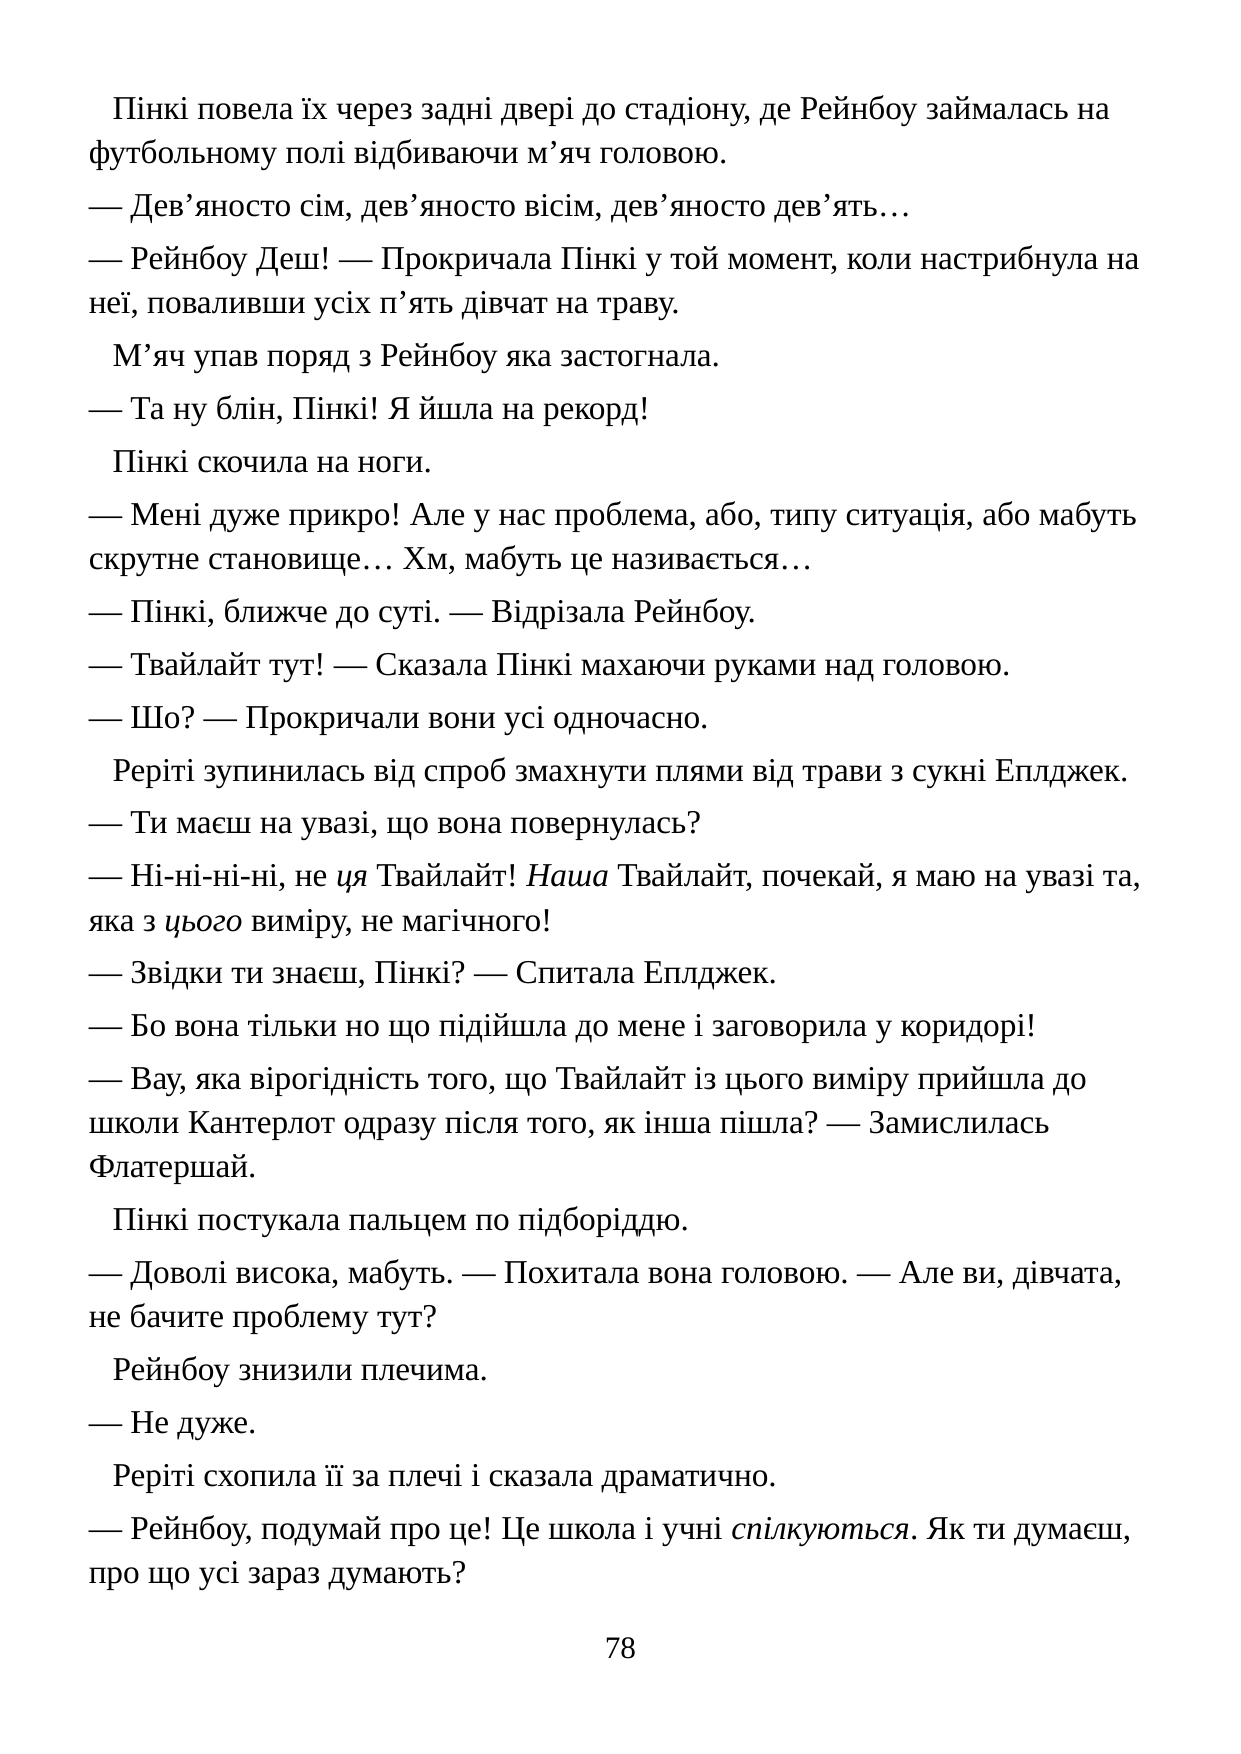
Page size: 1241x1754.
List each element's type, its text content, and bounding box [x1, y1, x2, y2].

text — Не дуже. [88, 1402, 1152, 1441]
text — Та ну блін, Пінкі! Я йшла на рекорд! [88, 388, 1152, 427]
text Рейнбоу знизили плечима. [88, 1349, 1152, 1388]
text — Твайлайт тут! — Сказала Пінкі махаючи руками над головою. [88, 644, 1152, 682]
text — Дев’яносто сім, дев’яносто вісім, дев’яносто дев’ять… [88, 186, 1152, 224]
text Пінкі скочила на ноги. [88, 441, 1152, 479]
text — Вау, яка вірогідність того, що Твайлайт із цього виміру прийшла до школи Кантерлот одразу після того, як інша пішла? — Замислилась Флатершай. [88, 1058, 1152, 1185]
text — Звідки ти знаєш, Пінкі? — Спитала Еплджек. [88, 953, 1152, 991]
text Пінкі повела їх через задні двері до стадіону, де Рейнбоу займалась на футбольному полі відбиваючи м’яч головою. [88, 88, 1152, 171]
text М’яч упав поряд з Рейнбоу яка застогнала. [88, 335, 1152, 374]
text — Доволі висока, мабуть. — Похитала вона головою. — Але ви, дівчата, не бачите проблему тут? [88, 1252, 1152, 1335]
text — Пінкі, ближче до суті. — Відрізала Рейнбоу. [88, 591, 1152, 629]
text — Мені дуже прикро! Але у нас проблема, або, типу ситуація, або мабуть скрутне становище… Хм, мабуть це називається… [88, 494, 1152, 577]
text Реріті зупинилась від спроб змахнути плями від трави з сукні Еплджек. [88, 750, 1152, 788]
text Пінкі постукала пальцем по підборіддю. [88, 1199, 1152, 1238]
text — Рейнбоу Деш! — Прокричала Пінкі у той момент, коли настрибнула на неї, поваливши усіх п’ять дівчат на траву. [88, 238, 1152, 321]
text — Шо? — Прокричали вони усі одночасно. [88, 697, 1152, 735]
text — Рейнбоу, подумай про це! Це школа і учні спілкуються. Як ти думаєш, про що усі зараз думають? [88, 1508, 1152, 1591]
text — Бо вона тільки но що підійшла до мене і заговорила у коридорі! [88, 1006, 1152, 1044]
text Реріті схопила її за плечі і сказала драматично. [88, 1455, 1152, 1494]
text — Ти маєш на увазі, що вона повернулась? [88, 803, 1152, 841]
text — Ні-ні-ні-ні, не ця Твайлайт! Наша Твайлайт, почекай, я маю на увазі та, яка з цього виміру, не магічного! [88, 856, 1152, 938]
